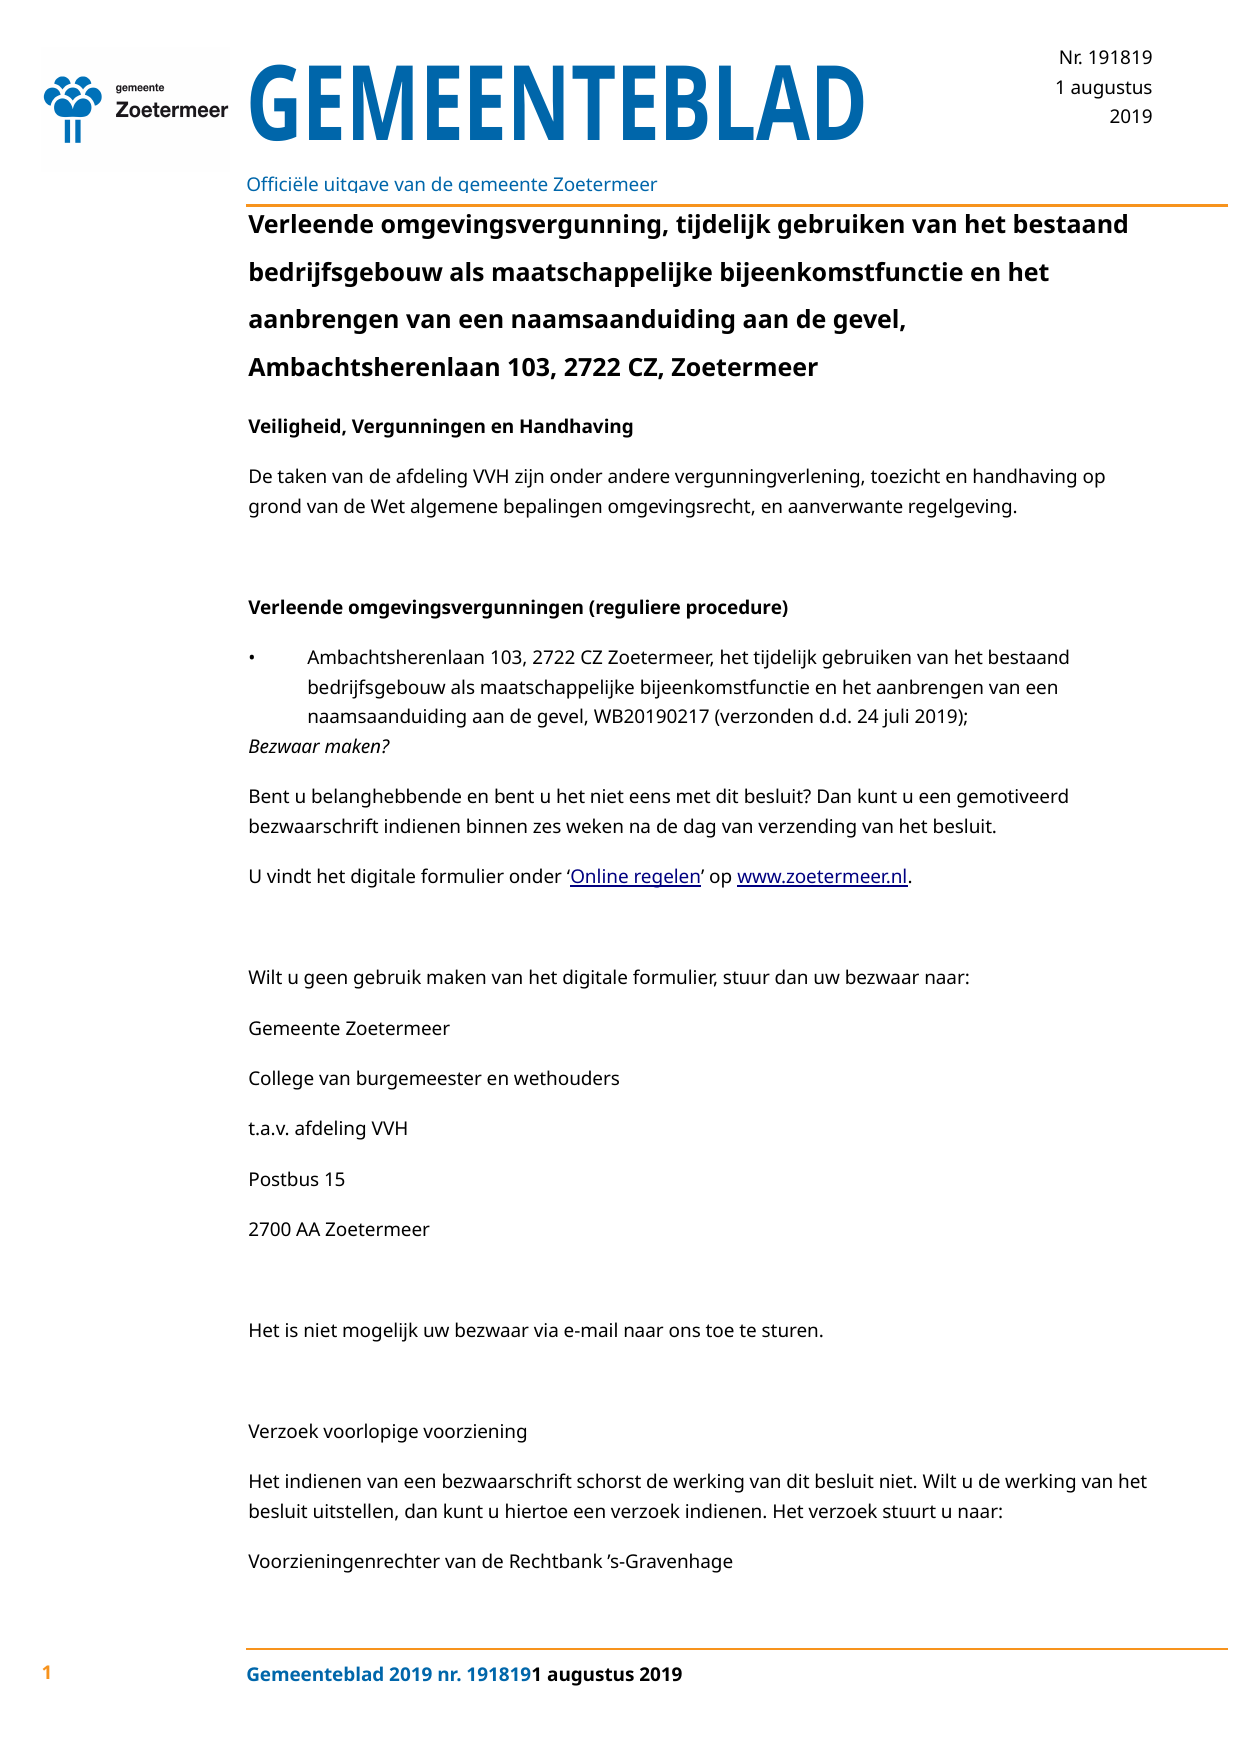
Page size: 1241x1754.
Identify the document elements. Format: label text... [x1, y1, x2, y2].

list Ambachtsherenlaan 103, 2722 CZ Zoetermeer, het tijdelijk gebruiken van het bestaand bedrijfsgebouw als maatschappelijke bijeenkomstfunctie en het aanbrengen van een naamsaanduiding aan de gevel, WB20190217 (verzonden d.d. 24 juli 2019); [248, 644, 1152, 729]
text Het indienen van een bezwaarschrift schorst de werking van dit besluit niet. Wilt u de werking van het besluit uitstellen, dan kunt u hiertoe een verzoek indienen. Het verzoek stuurt u naar: [248, 1468, 1152, 1524]
text U vindt het digitale formulier onder ‘Online regelen’ op www.zoetermeer.nl. [248, 863, 1152, 889]
text Veiligheid, Vergunningen en Handhaving [248, 413, 1152, 439]
text Wilt u geen gebruik maken van het digitale formulier, stuur dan uw bezwaar naar: [248, 964, 1152, 990]
text Verleende omgevingsvergunningen (reguliere procedure) [248, 594, 1152, 620]
text Postbus 15 [248, 1166, 1152, 1192]
picture [41, 47, 231, 172]
text Bent u belanghebbende en bent u het niet eens met dit besluit? Dan kunt u een gemotiveerd bezwaarschrift indienen binnen zes weken na de dag van verzending van het besluit. [248, 783, 1152, 839]
text Bezwaar maken? [248, 733, 1152, 759]
text Verzoek voorlopige voorziening [248, 1418, 1152, 1444]
text t.a.v. afdeling VVH [248, 1116, 1152, 1141]
text College van burgemeester en wethouders [248, 1065, 1152, 1091]
text Gemeente Zoetermeer [248, 1015, 1152, 1041]
text 2700 AA Zoetermeer [248, 1216, 1152, 1242]
text Verleende omgevingsvergunning, tijdelijk gebruiken van het bestaand bedrijfsgebouw als maatschappelijke bijeenkomstfunctie en het aanbrengen van een naamsaanduiding aan de gevel, Ambachtsherenlaan 103, 2722 CZ, Zoetermeer [248, 207, 1152, 384]
text Voorzieningenrechter van de Rechtbank ’s-Gravenhage [248, 1548, 1152, 1574]
text Het is niet mogelijk uw bezwaar via e-mail naar ons toe te sturen. [248, 1317, 1152, 1343]
text De taken van de afdeling VVH zijn onder andere vergunningverlening, toezicht en handhaving op grond van de Wet algemene bepalingen omgevingsrecht, en aanverwante regelgeving. [248, 463, 1152, 519]
